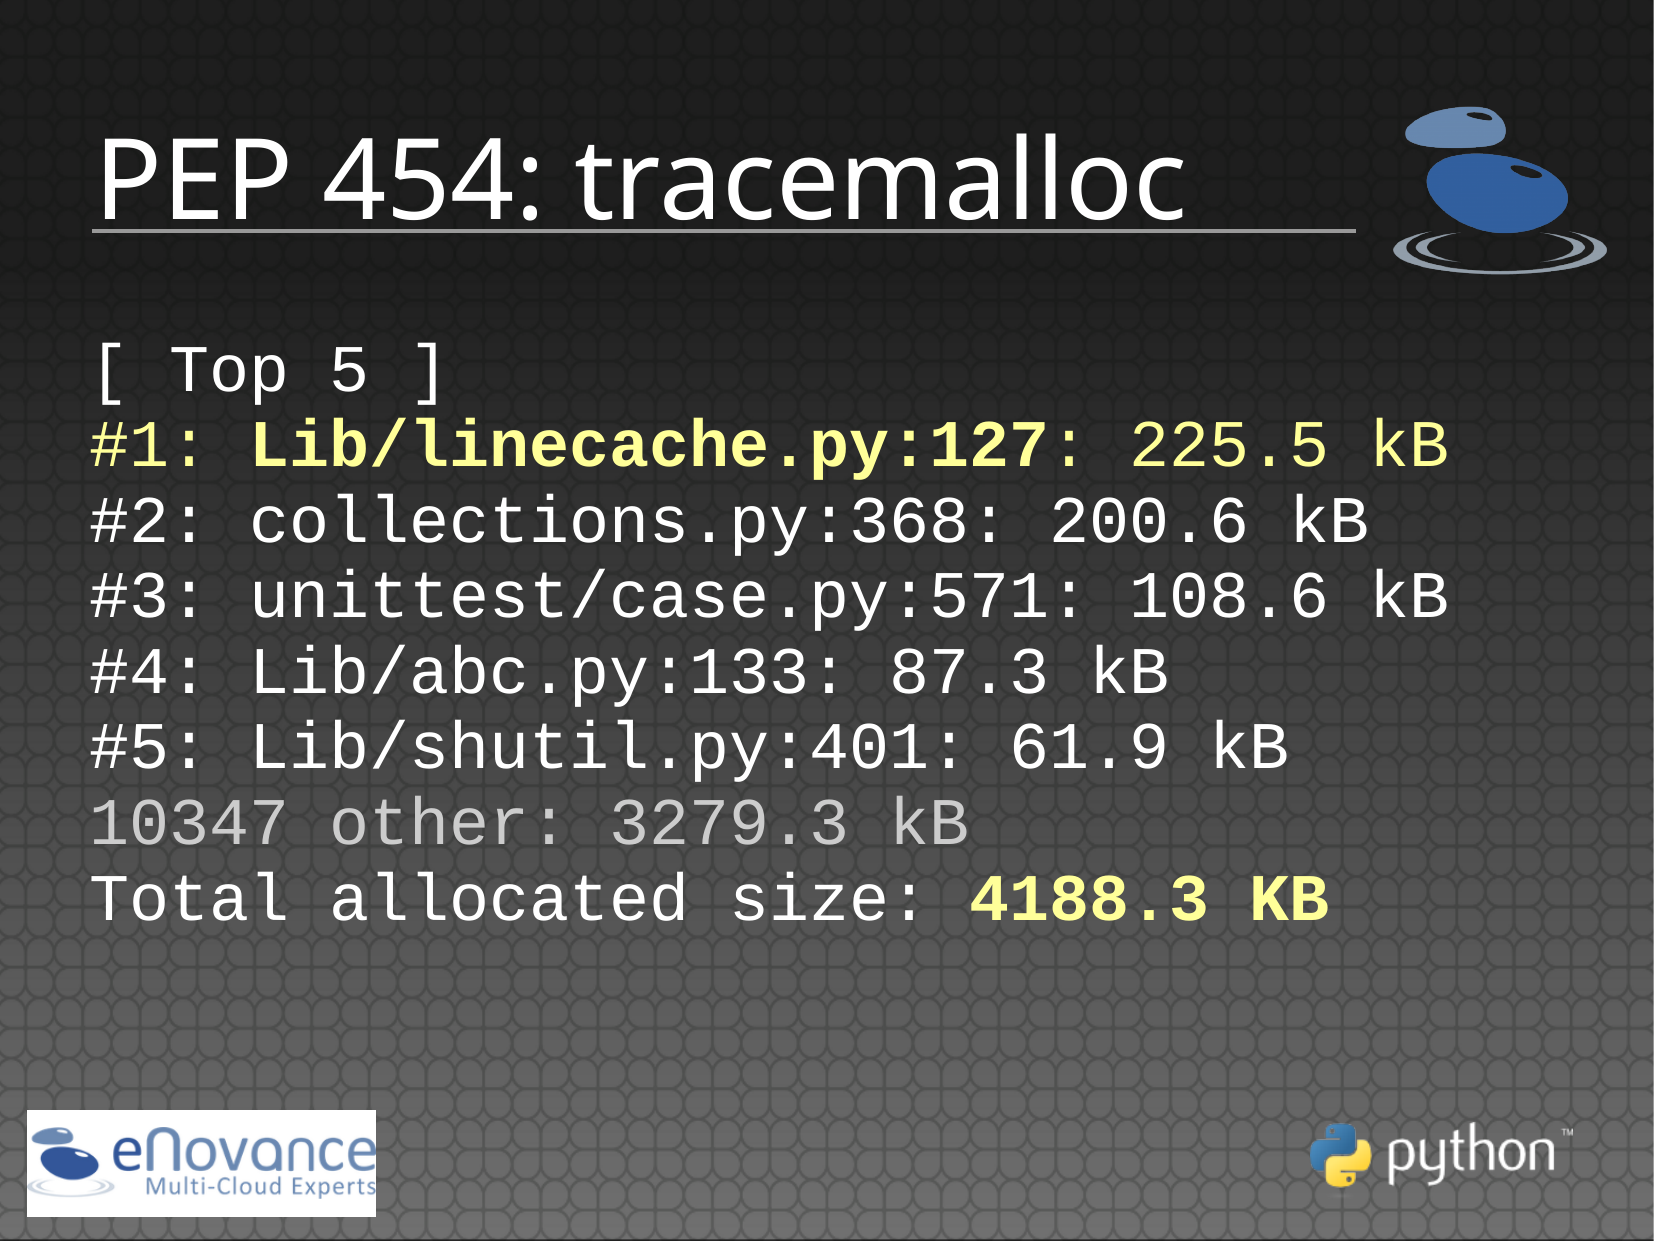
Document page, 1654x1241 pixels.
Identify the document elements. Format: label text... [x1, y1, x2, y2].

picture [0, 0, 1654, 1241]
list [ Top 5 ] #1: Lib/linecache.py:127: 225.5 kB #2: collections.py:368: 200.6 kB #3: unittest/case.py:571: 108.6 kB #4: Lib/abc.py:133: 87.3 kB #5: Lib/shutil.py:401: 61.9 kB 10347 other: 3279.3 kB Total allocated size: 4188.3 KB [89, 335, 1611, 1007]
title PEP 454: tracemalloc [94, 100, 1426, 251]
